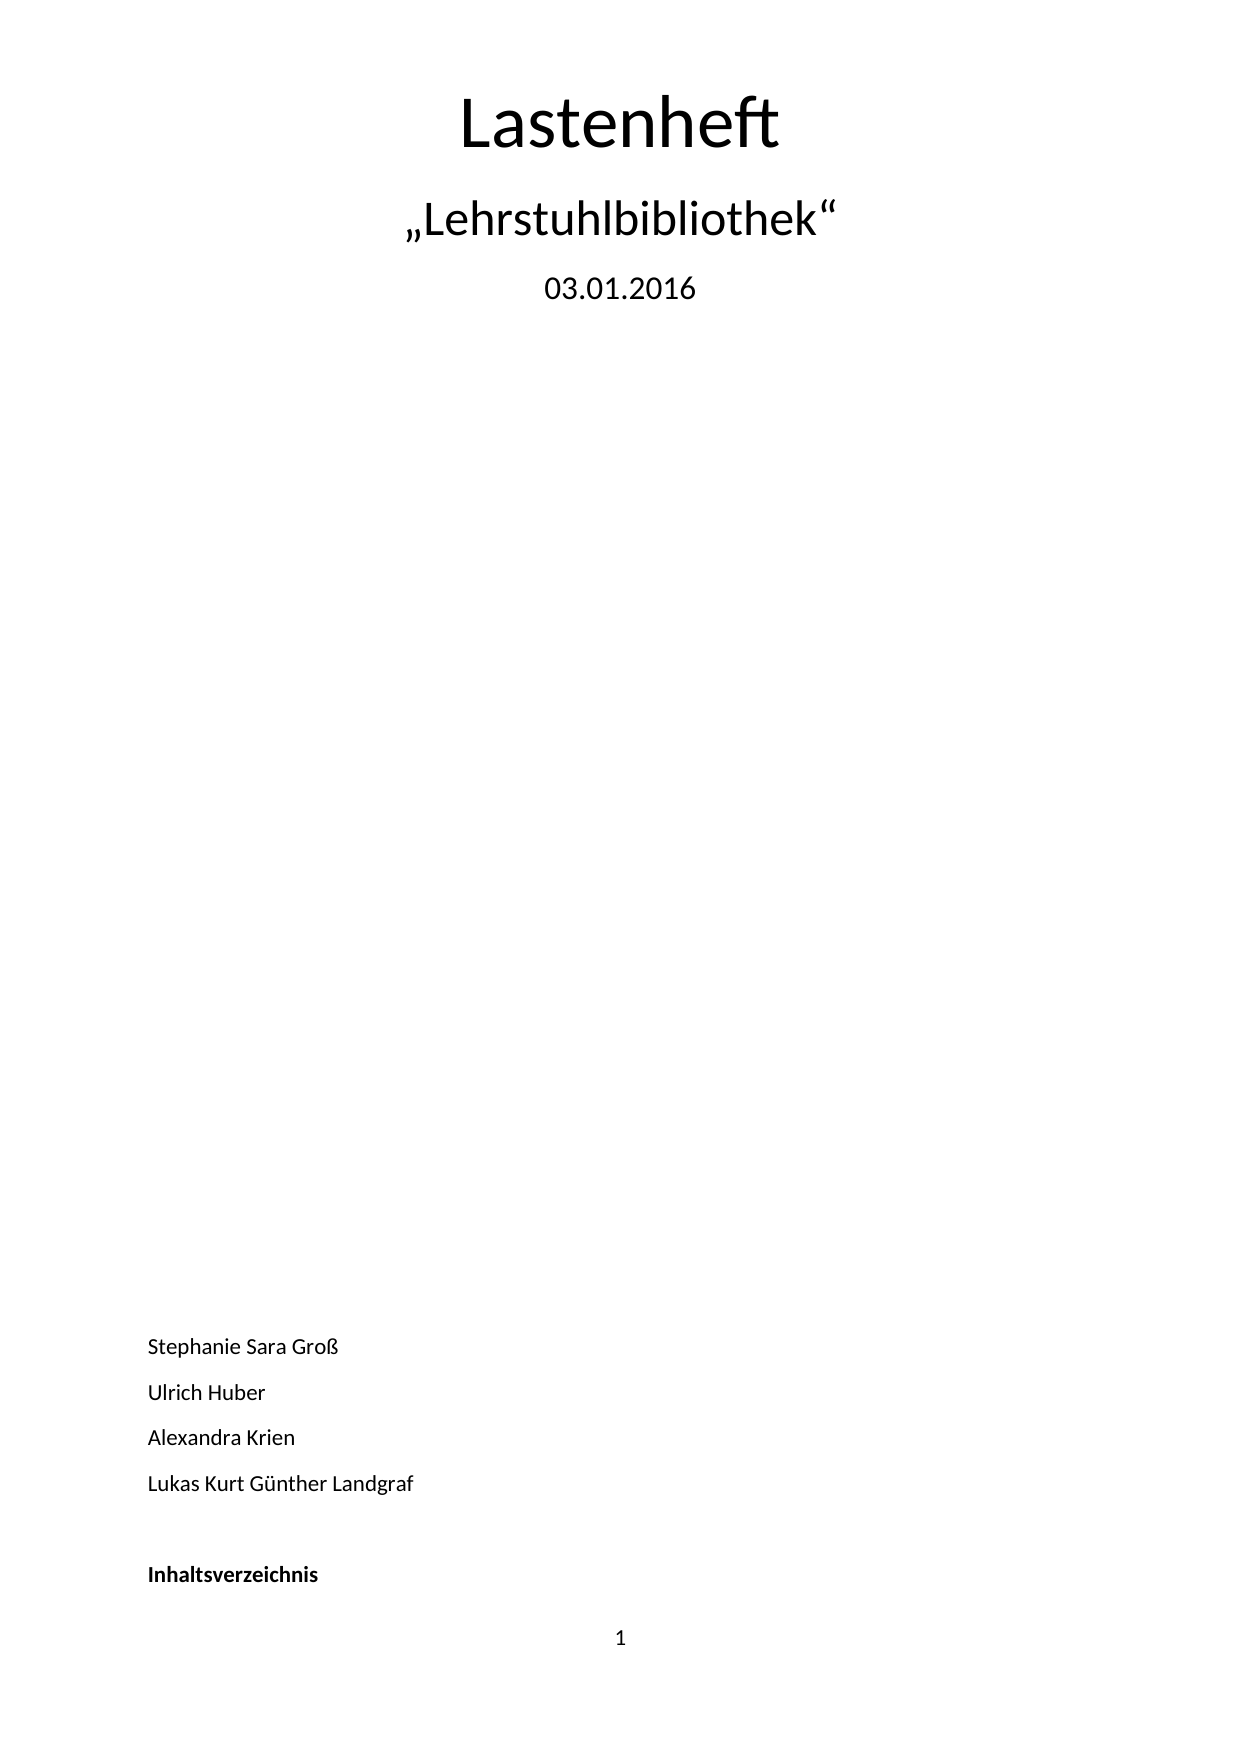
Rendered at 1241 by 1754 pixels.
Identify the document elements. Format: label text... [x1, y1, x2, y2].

text Lukas Kurt Günther Landgraf [148, 1469, 1093, 1497]
text Ulrich Huber [148, 1378, 1093, 1406]
text 03.01.2016 [148, 267, 1093, 308]
text „Lehrstuhlbibliothek“ [148, 187, 1093, 248]
text Lastenheft [148, 75, 1093, 167]
text Alexandra Krien [148, 1423, 1093, 1451]
text Stephanie Sara Groß [148, 1332, 1093, 1360]
text Inhaltsverzeichnis [148, 1561, 1093, 1589]
